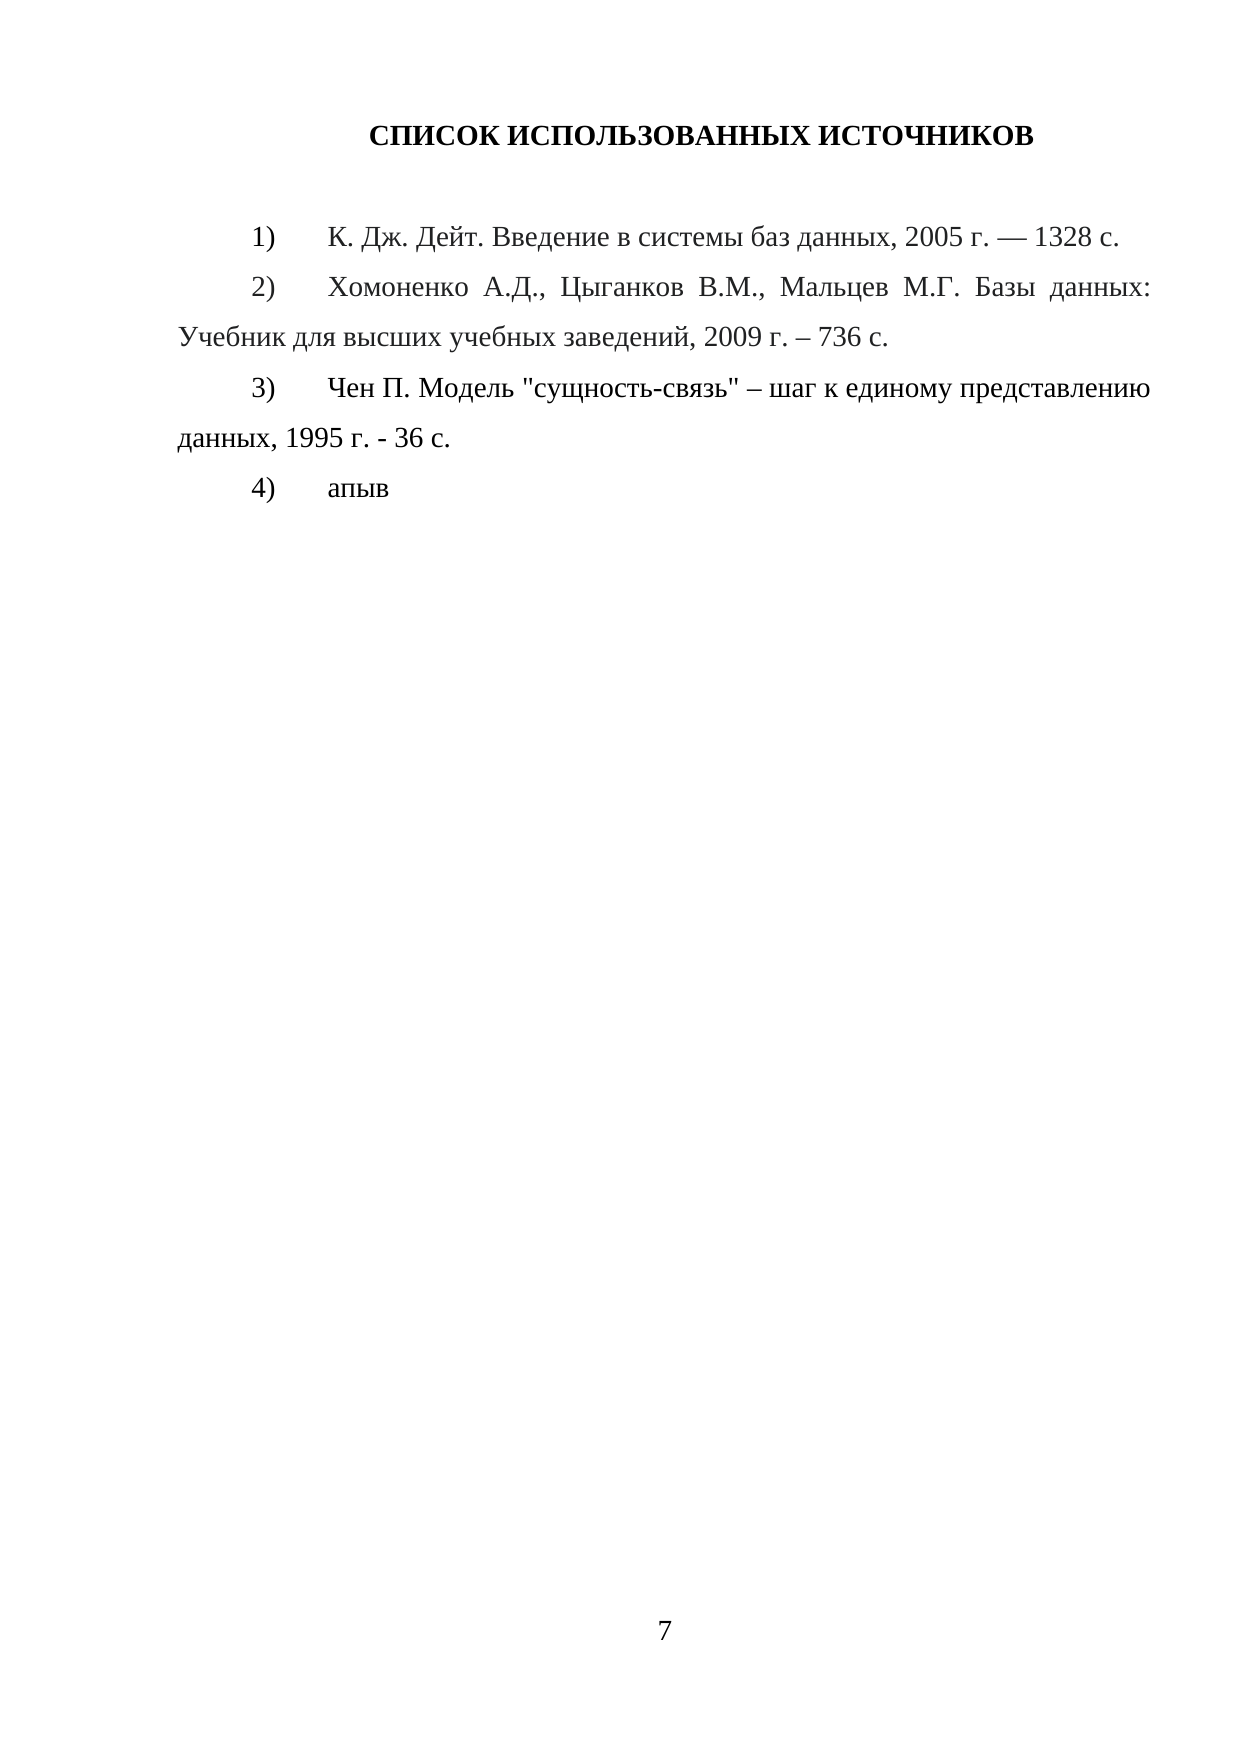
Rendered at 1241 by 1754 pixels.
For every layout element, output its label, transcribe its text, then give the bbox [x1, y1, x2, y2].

list К. Дж. Дейт. Введение в системы баз данных, 2005 г. — 1328 с. [177, 219, 1152, 252]
list Чен П. Модель "сущность-связь" – шаг к единому представлению данных, 1995 г. - 36 с. [177, 370, 1152, 453]
list апыв [177, 470, 1152, 504]
subtitle СПИСОК ИСПОЛЬЗОВАННЫХ ИСТОЧНИКОВ [177, 118, 1152, 152]
list Хомоненко А.Д., Цыганков В.М., Мальцев М.Г. Базы данных: Учебник для высших учебных заведений, 2009 г. – 736 с. [177, 269, 1152, 353]
